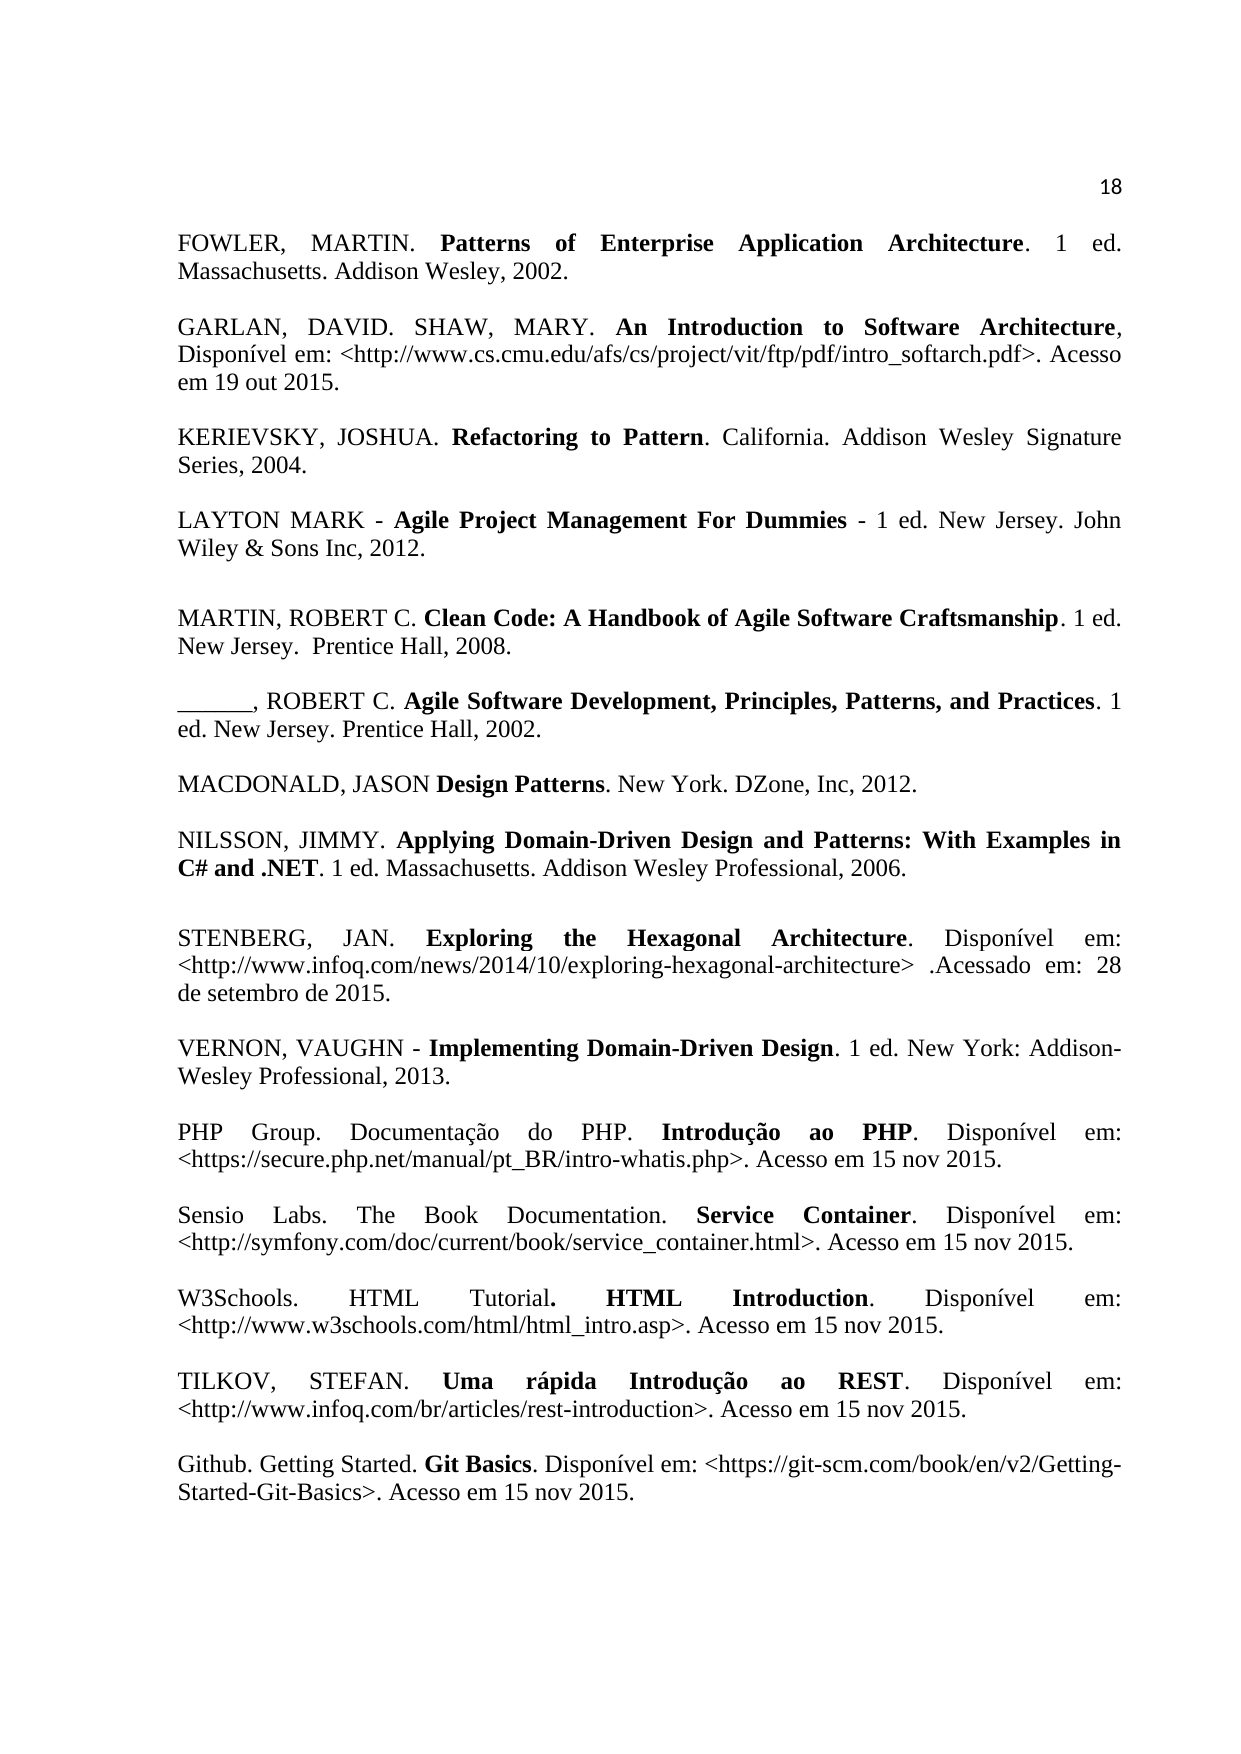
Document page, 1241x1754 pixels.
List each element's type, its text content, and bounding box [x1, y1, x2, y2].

text FOWLER, MARTIN. Patterns of Enterprise Application Architecture. 1 ed. Massachusetts. Addison Wesley, 2002. [177, 229, 1122, 285]
text MARTIN, ROBERT C. Clean Code: A Handbook of Agile Software Craftsmanship. 1 ed. New Jersey. Prentice Hall, 2008. [177, 604, 1122, 660]
text ______, ROBERT C. Agile Software Development, Principles, Patterns, and Practices. 1 ed. New Jersey. Prentice Hall, 2002. [177, 687, 1122, 743]
text LAYTON MARK - Agile Project Management For Dummies - 1 ed. New Jersey. John Wiley & Sons Inc, 2012. [177, 507, 1122, 562]
text NILSSON, JIMMY. Applying Domain-Driven Design and Patterns: With Examples in C# and .NET. 1 ed. Massachusetts. Addison Wesley Professional, 2006. [177, 826, 1122, 881]
text PHP Group. Documentação do PHP. Introdução ao PHP. Disponível em: <https://secure.php.net/manual/pt_BR/intro-whatis.php>. Acesso em 15 nov 2015. [177, 1118, 1122, 1173]
text Sensio Labs. The Book Documentation. Service Container. Disponível em: <http://symfony.com/doc/current/book/service_container.html>. Acesso em 15 nov 2015. [177, 1201, 1122, 1256]
text MACDONALD, JASON Design Patterns. New York. DZone, Inc, 2012. [177, 743, 1122, 798]
text TILKOV, STEFAN. Uma rápida Introdução ao REST. Disponível em: <http://www.infoq.com/br/articles/rest-introduction>. Acesso em 15 nov 2015. [177, 1367, 1122, 1422]
text KERIEVSKY, JOSHUA. Refactoring to Pattern. California. Addison Wesley Signature Series, 2004. [177, 423, 1122, 479]
text Github. Getting Started. Git Basics. Disponível em: <https://git-scm.com/book/en/v2/Getting-Started-Git-Basics>. Acesso em 15 nov 2015. [177, 1450, 1122, 1506]
text W3Schools. HTML Tutorial. HTML Introduction. Disponível em: <http://www.w3schools.com/html/html_intro.asp>. Acesso em 15 nov 2015. [177, 1284, 1122, 1339]
text GARLAN, DAVID. SHAW, MARY. An Introduction to Software Architecture, Disponível em: <http://www.cs.cmu.edu/afs/cs/project/vit/ftp/pdf/intro_softarch.pdf>. Acesso em 19 out 2015. [177, 313, 1122, 396]
text STENBERG, JAN. Exploring the Hexagonal Architecture. Disponível em: <http://www.infoq.com/news/2014/10/exploring-hexagonal-architecture> .Acessado em: 28 de setembro de 2015. [177, 924, 1122, 1007]
text VERNON, VAUGHN - Implementing Domain-Driven Design. 1 ed. New York: Addison-Wesley Professional, 2013. [177, 1034, 1122, 1090]
